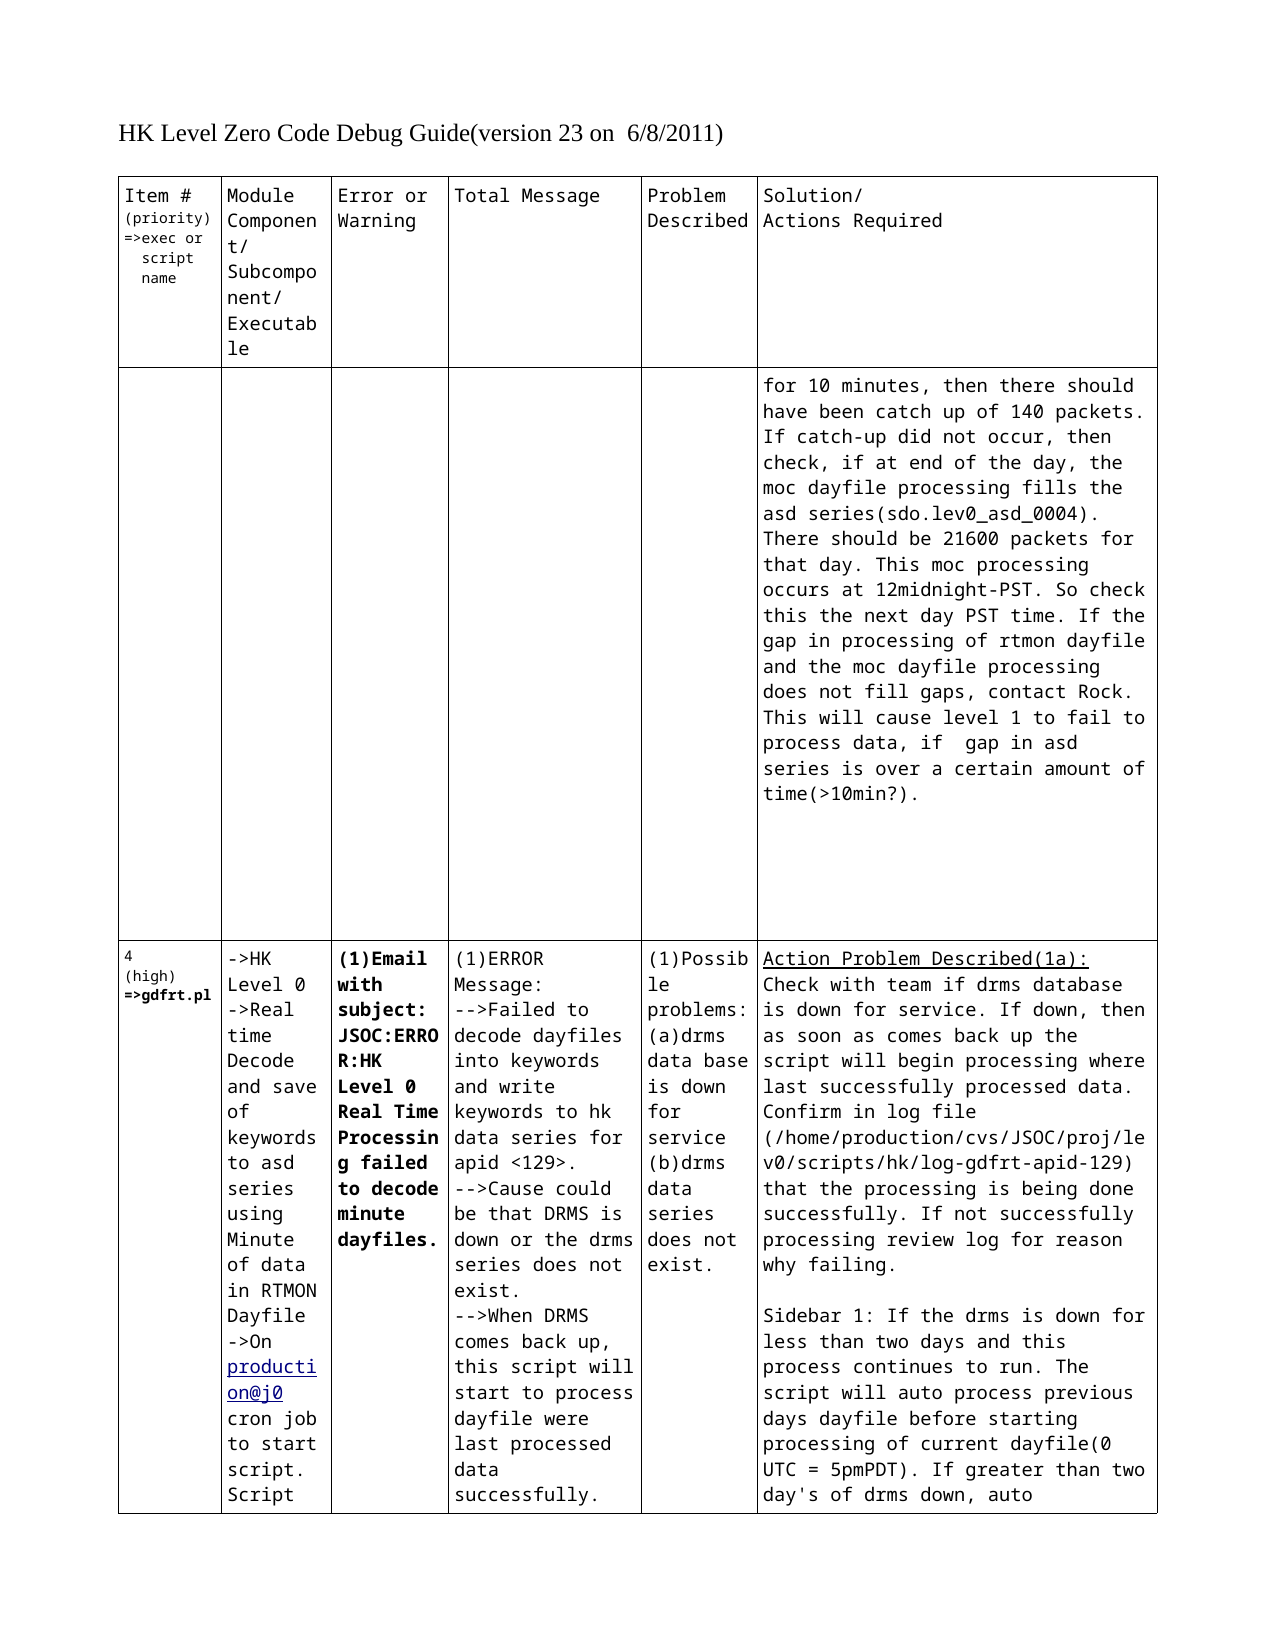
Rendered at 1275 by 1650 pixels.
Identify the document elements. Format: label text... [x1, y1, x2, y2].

table_cell ->HK Level 0 ->Real time Decode and save of keywords to asd series using Minute of data in RTMON Dayfile ->On production@j0 cron job to start script. Script [222, 941, 331, 1513]
table_cell (1)Possible problems:(a)drms data base is down for service (b)drms data series does not exist. [642, 941, 757, 1513]
table_cell [222, 368, 331, 939]
table_header Problem Described [642, 177, 757, 367]
table_cell [332, 368, 448, 939]
table_cell for 10 minutes, then there should have been catch up of 140 packets. If catch-up did not occur, then check, if at end of the day, the moc dayfile processing fills the asd series(sdo.lev0_asd_0004). There should be 21600 packets for that day. This moc processing occurs at 12midnight-PST. So check this the next day PST time. If the gap in processing of rtmon dayfile and the moc dayfile processing does not fill gaps, contact Rock. This will cause level 1 to fail to process data, if gap in asd series is over a certain amount of time(>10min?). [758, 368, 1157, 939]
table_header Total Message [449, 177, 641, 367]
table_header Item # (priority) =>exec or script name [119, 177, 221, 367]
table_cell Action Problem Described(1a): Check with team if drms database is down for service. If down, then as soon as comes back up the script will begin processing where last successfully processed data. Confirm in log file (/home/production/cvs/JSOC/proj/lev0/scripts/hk/log-gdfrt-apid-129) that the processing is being done successfully. If not successfully processing review log for reason why failing. Sidebar 1: If the drms is down for less than two days and this process continues to run. The script will auto process previous days dayfile before starting processing of current dayfile(0 UTC = 5pmPDT). If greater than two day's of drms down, auto [758, 941, 1157, 1513]
table_header Error or Warning [332, 177, 448, 367]
table_cell [449, 368, 641, 939]
table_header Solution/ Actions Required [758, 177, 1157, 367]
table_cell [119, 368, 221, 939]
table_cell (1)ERROR Message: -->Failed to decode dayfiles into keywords and write keywords to hk data series for apid <129>. -->Cause could be that DRMS is down or the drms series does not exist. -->When DRMS comes back up, this script will start to process dayfile were last processed data successfully. [449, 941, 641, 1513]
table_cell [642, 368, 757, 939]
table_header Module Component/ Subcomponent/ Executable [222, 177, 331, 367]
table_cell (1)Email with subject: JSOC:ERROR:HK Level 0 Real Time Processing failed to decode minute dayfiles. [332, 941, 448, 1513]
table_cell 4 (high) =>gdfrt.pl [119, 941, 221, 1513]
